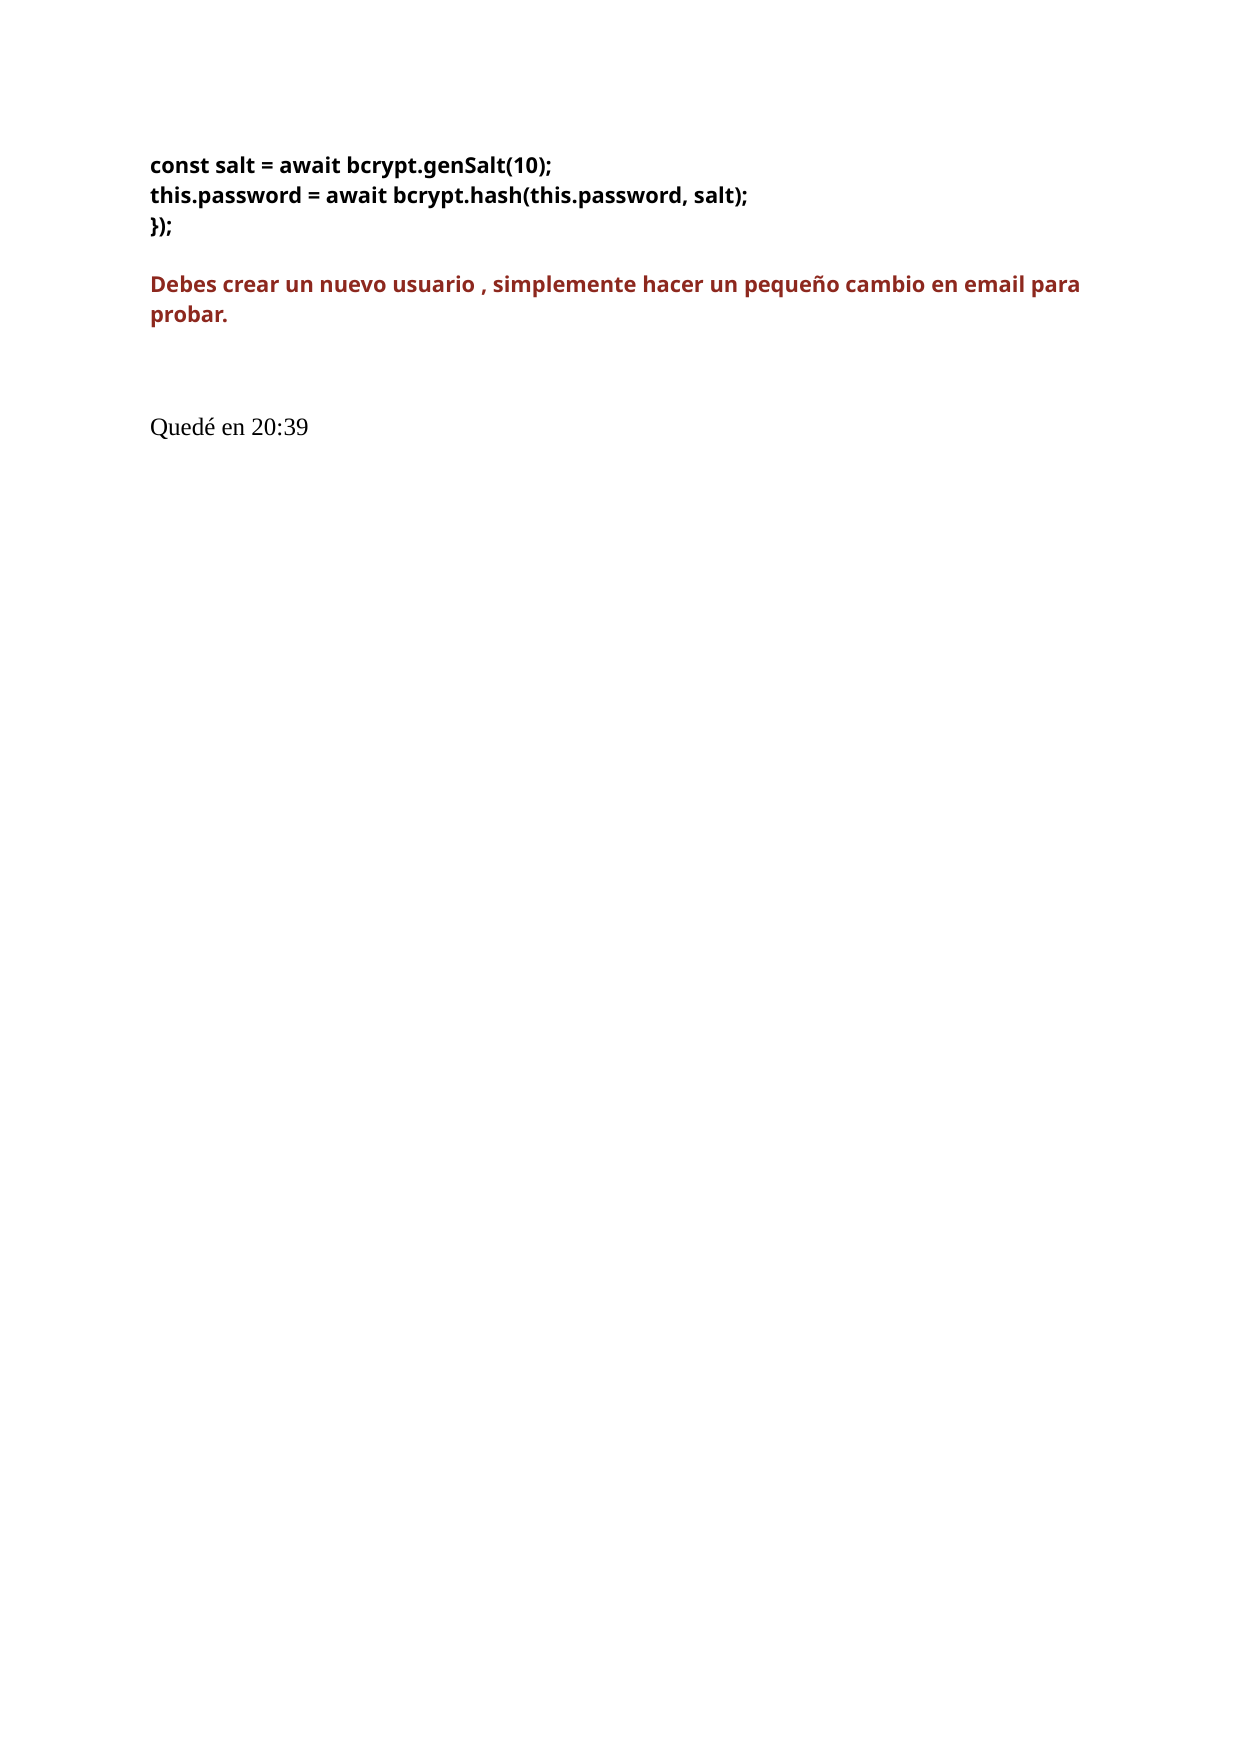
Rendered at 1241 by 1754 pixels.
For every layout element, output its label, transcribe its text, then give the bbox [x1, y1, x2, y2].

text this.password = await bcrypt.hash(this.password, salt); [150, 180, 1090, 209]
text }); [150, 209, 1090, 239]
text const salt = await bcrypt.genSalt(10); [150, 150, 1090, 180]
text Quedé en 20:39 [150, 404, 1090, 441]
text Debes crear un nuevo usuario , simplemente hacer un pequeño cambio en email para probar. [150, 269, 1090, 329]
